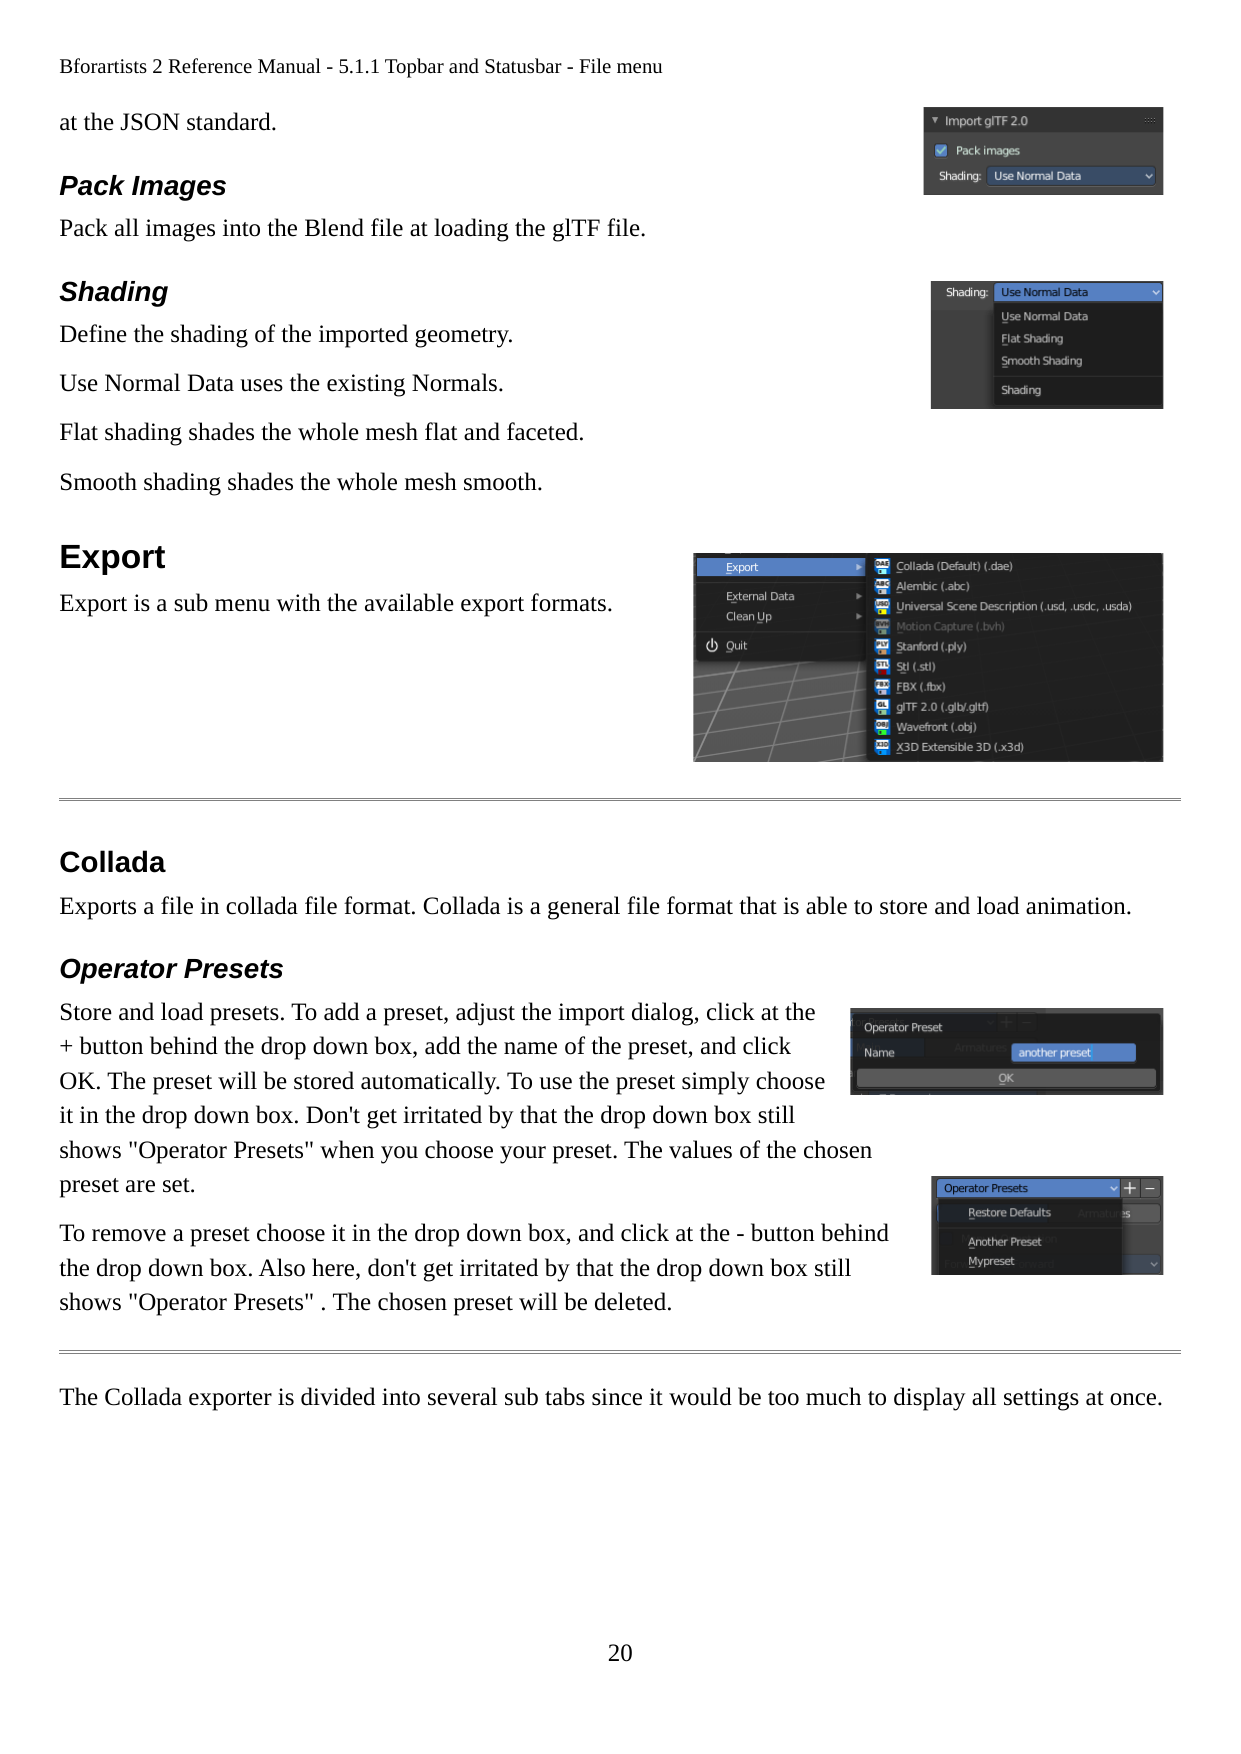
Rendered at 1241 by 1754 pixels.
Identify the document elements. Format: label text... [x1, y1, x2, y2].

text To remove a preset choose it in the drop down box, and click at the - button behind the drop down box. Also here, don't get irritated by that the drop down box still shows "Operator Presets" . The chosen preset will be deleted. [59, 1218, 1181, 1316]
picture [693, 553, 1164, 762]
text Flat shading shades the whole mesh flat and faceted. [59, 417, 1181, 446]
subtitle Shading [59, 275, 1181, 307]
text Smooth shading shades the whole mesh smooth. [59, 467, 1181, 495]
text The Collada exporter is divided into several sub tabs since it would be too much to display all settings at once. [59, 1382, 1181, 1411]
picture [930, 281, 1164, 409]
text Exports a file in collada file format. Collada is a general file format that is able to store and load animation. [59, 891, 1181, 919]
subtitle Operator Presets [59, 952, 1181, 984]
picture [931, 1176, 1164, 1275]
text at the JSON standard. [59, 107, 923, 136]
text Define the shading of the imported geometry. [59, 319, 930, 348]
picture [850, 1008, 1164, 1095]
subtitle Collada [59, 844, 1181, 878]
text Export is a sub menu with the available export formats. [59, 588, 693, 616]
picture [923, 107, 1164, 195]
subtitle Pack Images [59, 169, 1181, 201]
text Store and load presets. To add a preset, adjust the import dialog, click at the + button behind the drop down box, add the name of the preset, and click OK. The preset will be stored automatically. To use the preset simply choose it in the drop down box. Don't get irritated by that the drop down box still shows "Operator Presets" when you choose your preset. The values of the chosen preset are set. [59, 997, 1181, 1198]
text Pack all images into the Blend file at loading the glTF file. [59, 213, 1181, 242]
subtitle Export [59, 536, 1181, 575]
text Use Normal Data uses the existing Normals. [59, 368, 930, 397]
